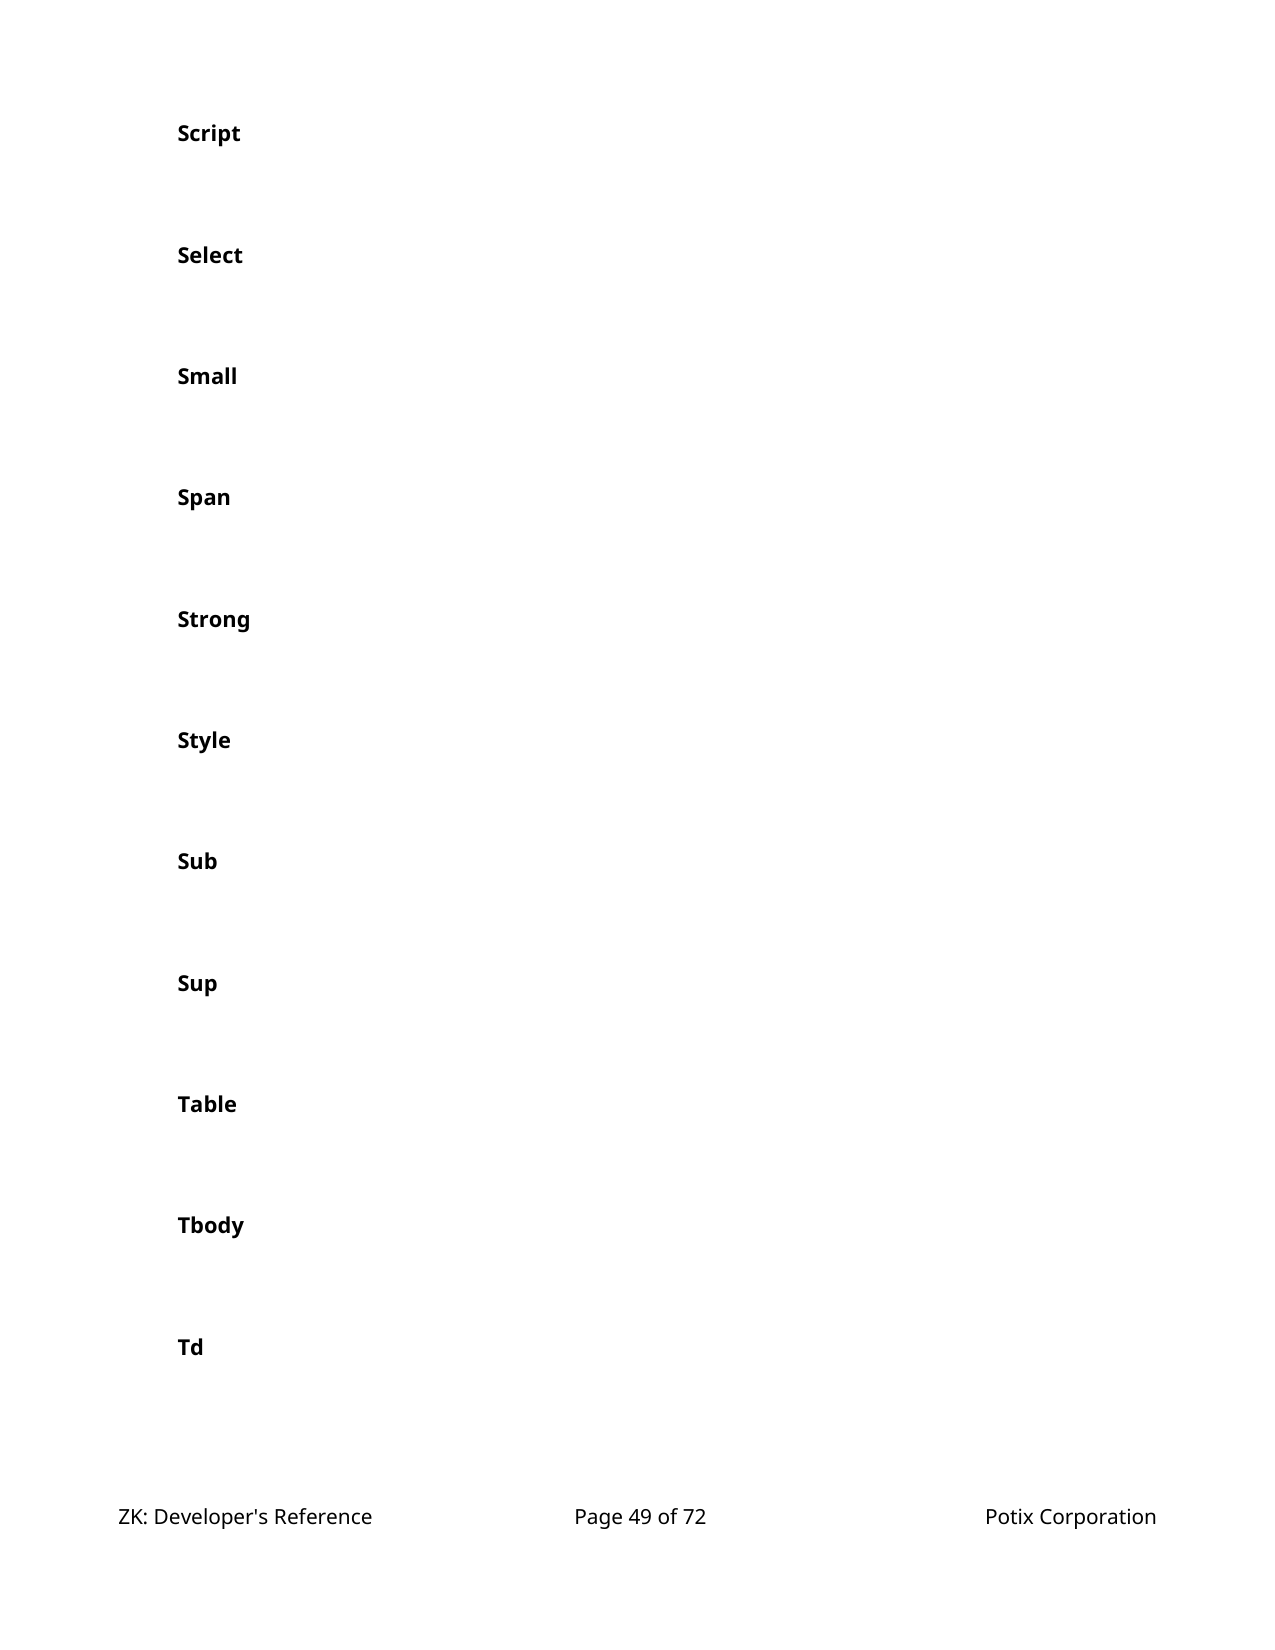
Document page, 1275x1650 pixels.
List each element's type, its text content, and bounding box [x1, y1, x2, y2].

subtitle Select [177, 239, 1157, 269]
subtitle Script [177, 118, 1157, 148]
subtitle Style [177, 725, 1157, 755]
subtitle Small [177, 361, 1157, 391]
subtitle Td [177, 1332, 1157, 1362]
subtitle Tbody [177, 1210, 1157, 1240]
subtitle Sup [177, 968, 1157, 998]
subtitle Sub [177, 846, 1157, 876]
subtitle Span [177, 482, 1157, 512]
subtitle Strong [177, 603, 1157, 633]
subtitle Table [177, 1089, 1157, 1119]
